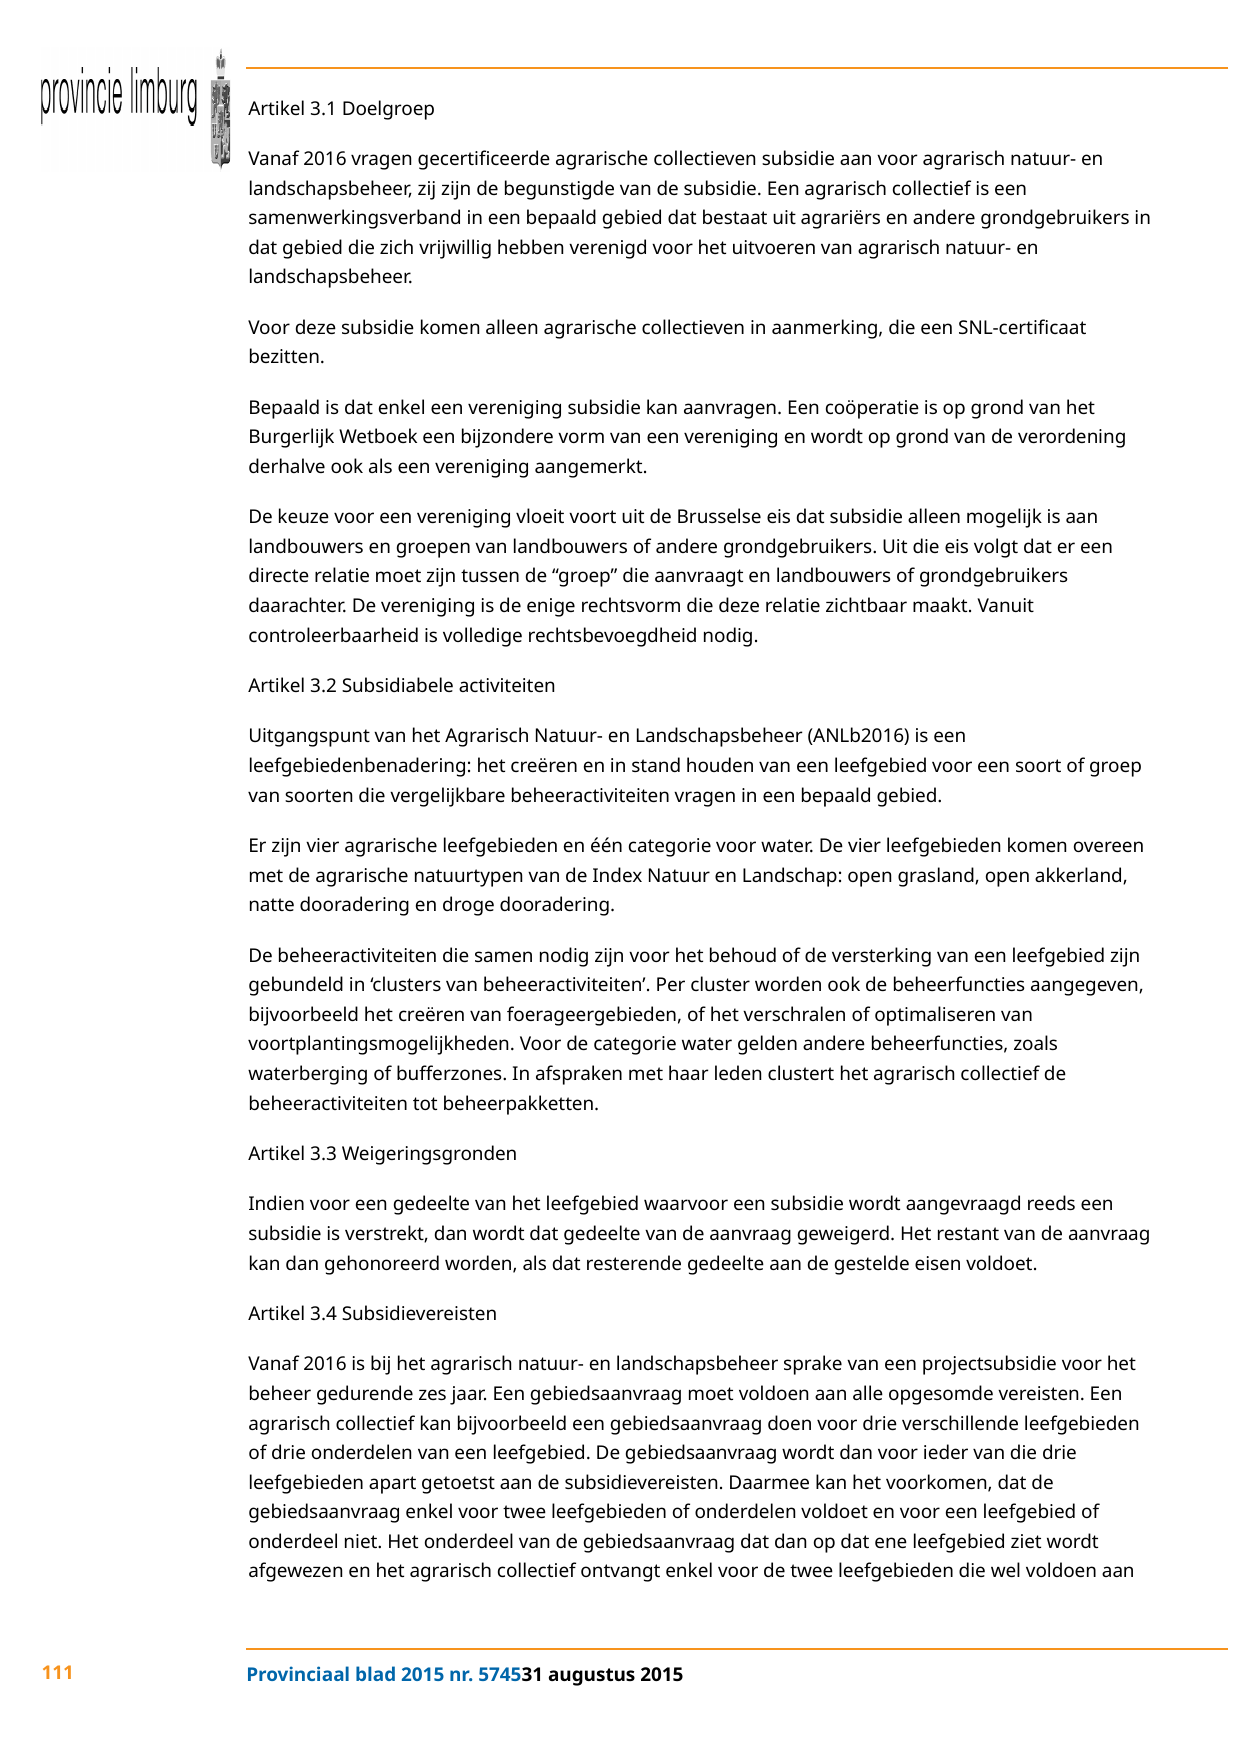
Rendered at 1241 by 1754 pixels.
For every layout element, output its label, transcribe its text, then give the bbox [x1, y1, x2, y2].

text Indien voor een gedeelte van het leefgebied waarvoor een subsidie wordt aangevraagd reeds een subsidie is verstrekt, dan wordt dat gedeelte van de aanvraag geweigerd. Het restant van de aanvraag kan dan gehonoreerd worden, als dat resterende gedeelte aan de gestelde eisen voldoet. [248, 1191, 1152, 1276]
text Voor deze subsidie komen alleen agrarische collectieven in aanmerking, die een SNL-certificaat bezitten. [248, 314, 1152, 369]
text De beheeractiviteiten die samen nodig zijn voor het behoud of de versterking van een leefgebied zijn gebundeld in ‘clusters van beheeractiviteiten’. Per cluster worden ook de beheerfuncties aangegeven, bijvoorbeeld het creëren van foerageergebieden, of het verschralen of optimaliseren van voortplantingsmogelijkheden. Voor de categorie water gelden andere beheerfuncties, zoals waterberging of bufferzones. In afspraken met haar leden clustert het agrarisch collectief de beheeractiviteiten tot beheerpakketten. [248, 942, 1152, 1116]
text Er zijn vier agrarische leefgebieden en één categorie voor water. De vier leefgebieden komen overeen met de agrarische natuurtypen van de Index Natuur en Landschap: open grasland, open akkerland, natte dooradering en droge dooradering. [248, 832, 1152, 917]
text Vanaf 2016 vragen gecertificeerde agrarische collectieven subsidie aan voor agrarisch natuur- en landschapsbeheer, zij zijn de begunstigde van de subsidie. Een agrarisch collectief is een samenwerkingsverband in een bepaald gebied dat bestaat uit agrariërs en andere grondgebruikers in dat gebied die zich vrijwillig hebben verenigd voor het uitvoeren van agrarisch natuur- en landschapsbeheer. [248, 145, 1152, 289]
text Vanaf 2016 is bij het agrarisch natuur- en landschapsbeheer sprake van een projectsubsidie voor het beheer gedurende zes jaar. Een gebiedsaanvraag moet voldoen aan alle opgesomde vereisten. Een agrarisch collectief kan bijvoorbeeld een gebiedsaanvraag doen voor drie verschillende leefgebieden of drie onderdelen van een leefgebied. De gebiedsaanvraag wordt dan voor ieder van die drie leefgebieden apart getoetst aan de subsidievereisten. Daarmee kan het voorkomen, dat de gebiedsaanvraag enkel voor twee leefgebieden of onderdelen voldoet en voor een leefgebied of onderdeel niet. Het onderdeel van de gebiedsaanvraag dat dan op dat ene leefgebied ziet wordt afgewezen en het agrarisch collectief ontvangt enkel voor de twee leefgebieden die wel voldoen aan [248, 1351, 1152, 1583]
picture [41, 47, 231, 172]
text Artikel 3.2 Subsidiabele activiteiten [248, 672, 1152, 698]
text Artikel 3.3 Weigeringsgronden [248, 1140, 1152, 1166]
text Artikel 3.4 Subsidievereisten [248, 1300, 1152, 1326]
text Artikel 3.1 Doelgroep [248, 95, 1152, 121]
text Bepaald is dat enkel een vereniging subsidie kan aanvragen. Een coöperatie is op grond van het Burgerlijk Wetboek een bijzondere vorm van een vereniging en wordt op grond van de verordening derhalve ook als een vereniging aangemerkt. [248, 394, 1152, 479]
text Uitgangspunt van het Agrarisch Natuur- en Landschapsbeheer (ANLb2016) is een leefgebiedenbenadering: het creëren en in stand houden van een leefgebied voor een soort of groep van soorten die vergelijkbare beheeractiviteiten vragen in een bepaald gebied. [248, 723, 1152, 808]
text De keuze voor een vereniging vloeit voort uit de Brusselse eis dat subsidie alleen mogelijk is aan landbouwers en groepen van landbouwers of andere grondgebruikers. Uit die eis volgt dat er een directe relatie moet zijn tussen de “groep” die aanvraagt en landbouwers of grondgebruikers daarachter. De vereniging is de enige rechtsvorm die deze relatie zichtbaar maakt. Vanuit controleerbaarheid is volledige rechtsbevoegdheid nodig. [248, 503, 1152, 648]
